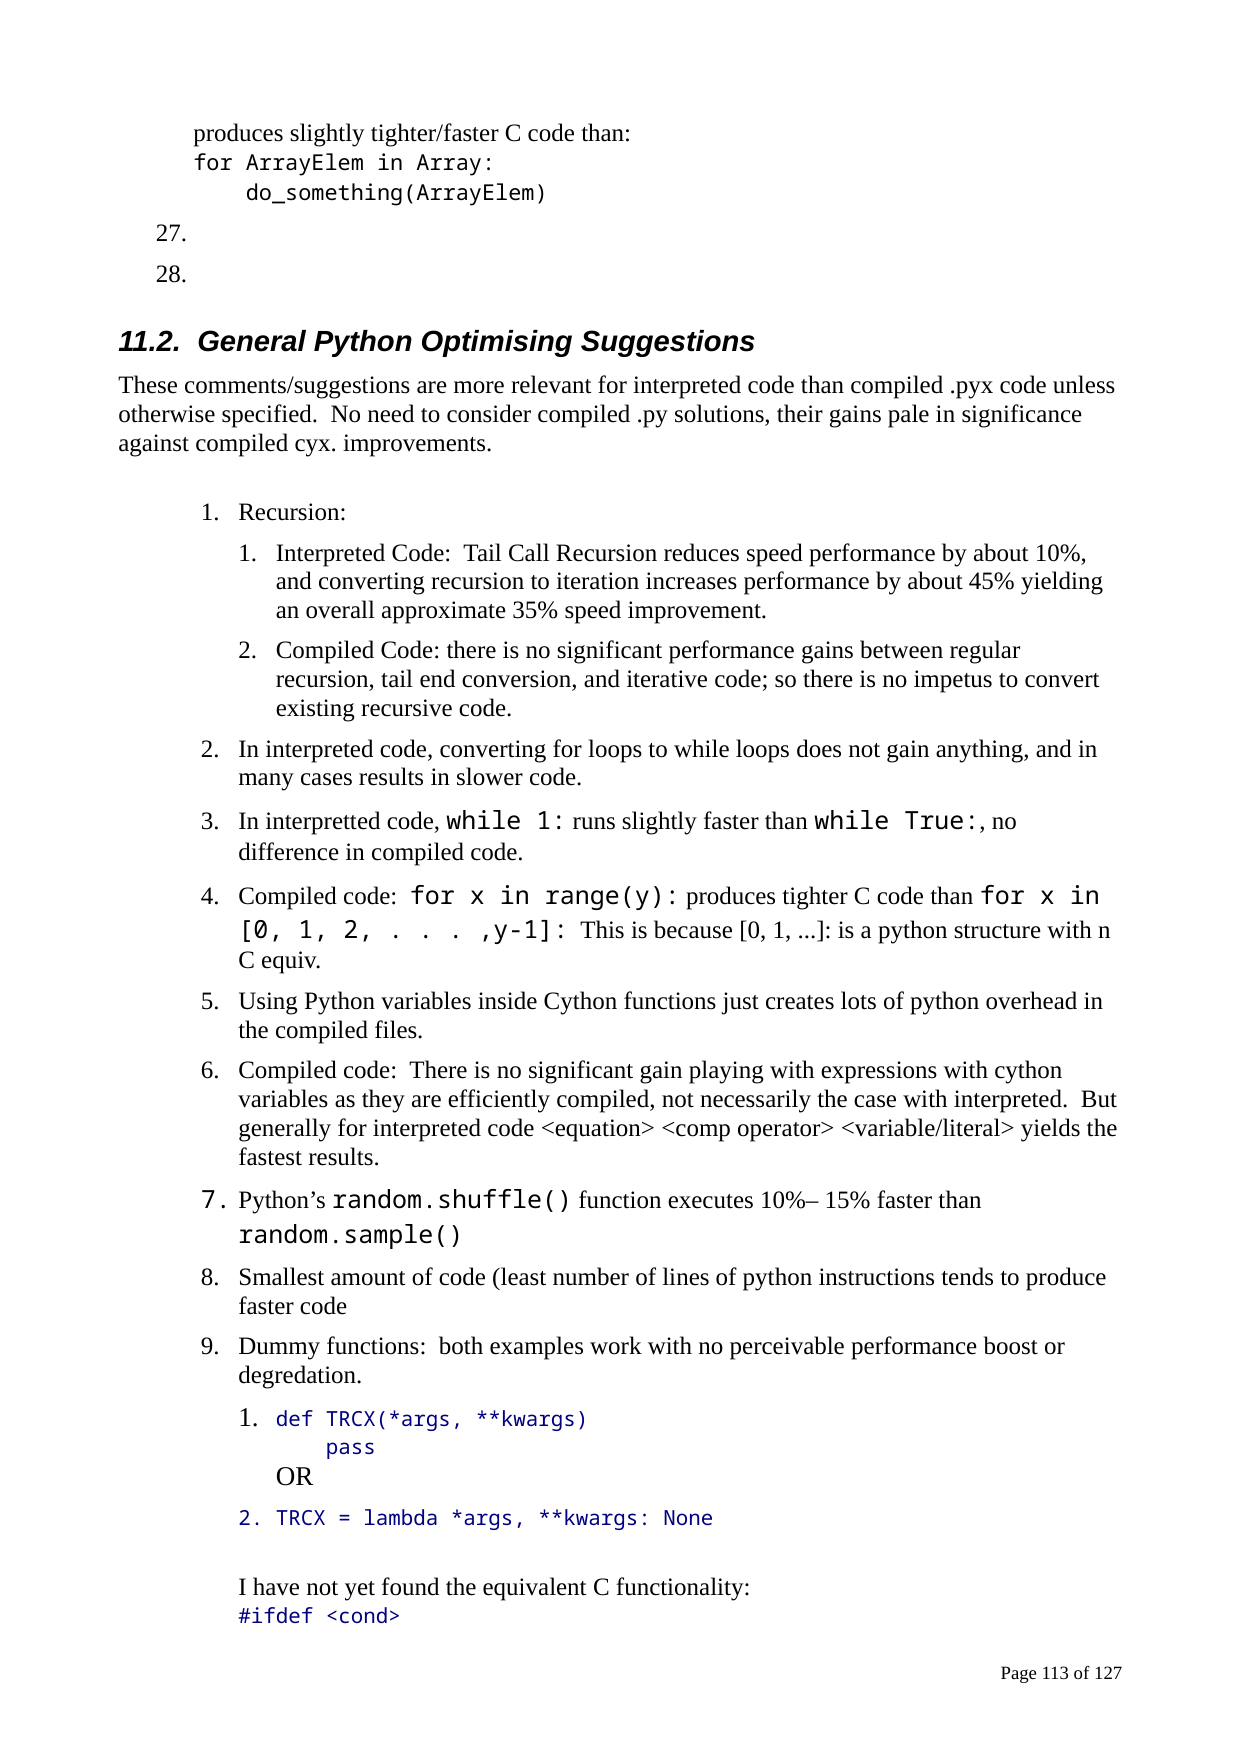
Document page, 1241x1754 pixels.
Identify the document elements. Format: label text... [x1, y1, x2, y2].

list Compiled Code: there is no significant performance gains between regular recursion, tail end conversion, and iterative code; so there is no impetus to convert existing recursive code. [238, 636, 1122, 722]
list Interpreted Code: Tail Call Recursion reduces speed performance by about 10%, and converting recursion to iteration increases performance by about 45% yielding an overall approximate 35% speed improvement. [238, 538, 1122, 624]
list TRCX = lambda *args, **kwargs: None [238, 1503, 1122, 1532]
list def TRCX(*args, **kwargs) pass OR [238, 1401, 1122, 1492]
list produces slightly tighter/faster C code than: for ArrayElem in Array: do_something(ArrayElem) [156, 118, 1122, 206]
list Smallest amount of code (least number of lines of python instructions tends to produce faster code [201, 1262, 1122, 1319]
list Compiled code: for x in range(y): produces tighter C code than for x in [0, 1, 2, . . . ,y-1]: This is because [0, 1, ...]: is a python structure with n C equiv. [201, 877, 1122, 974]
list Python’s random.shuffle() function executes 10%– 15% faster than random.sample() [201, 1182, 1122, 1250]
list In interpreted code, converting for loops to while loops does not gain anything, and in many cases results in slower code. [201, 734, 1122, 791]
list In interpretted code, while 1: runs slightly faster than while True:, no difference in compiled code. [201, 803, 1122, 866]
list Recursion: [201, 497, 1122, 526]
list Using Python variables inside Cython functions just creates lots of python overhead in the compiled files. [201, 986, 1122, 1044]
subtitle General Python Optimising Suggestions [118, 324, 1122, 358]
text These comments/suggestions are more relevant for interpreted code than compiled .pyx code unless otherwise specified. No need to consider compiled .py solutions, their gains pale in significance against compiled cyx. improvements. [118, 370, 1122, 457]
list I have not yet found the equivalent C functionality: #ifdef <cond> [201, 1544, 1122, 1629]
list Dummy functions: both examples work with no perceivable performance boost or degredation. [201, 1331, 1122, 1389]
list Compiled code: There is no significant gain playing with expressions with cython variables as they are efficiently compiled, not necessarily the case with interpreted. But generally for interpreted code <equation> <comp operator> <variable/literal> yields the fastest results. [201, 1055, 1122, 1170]
